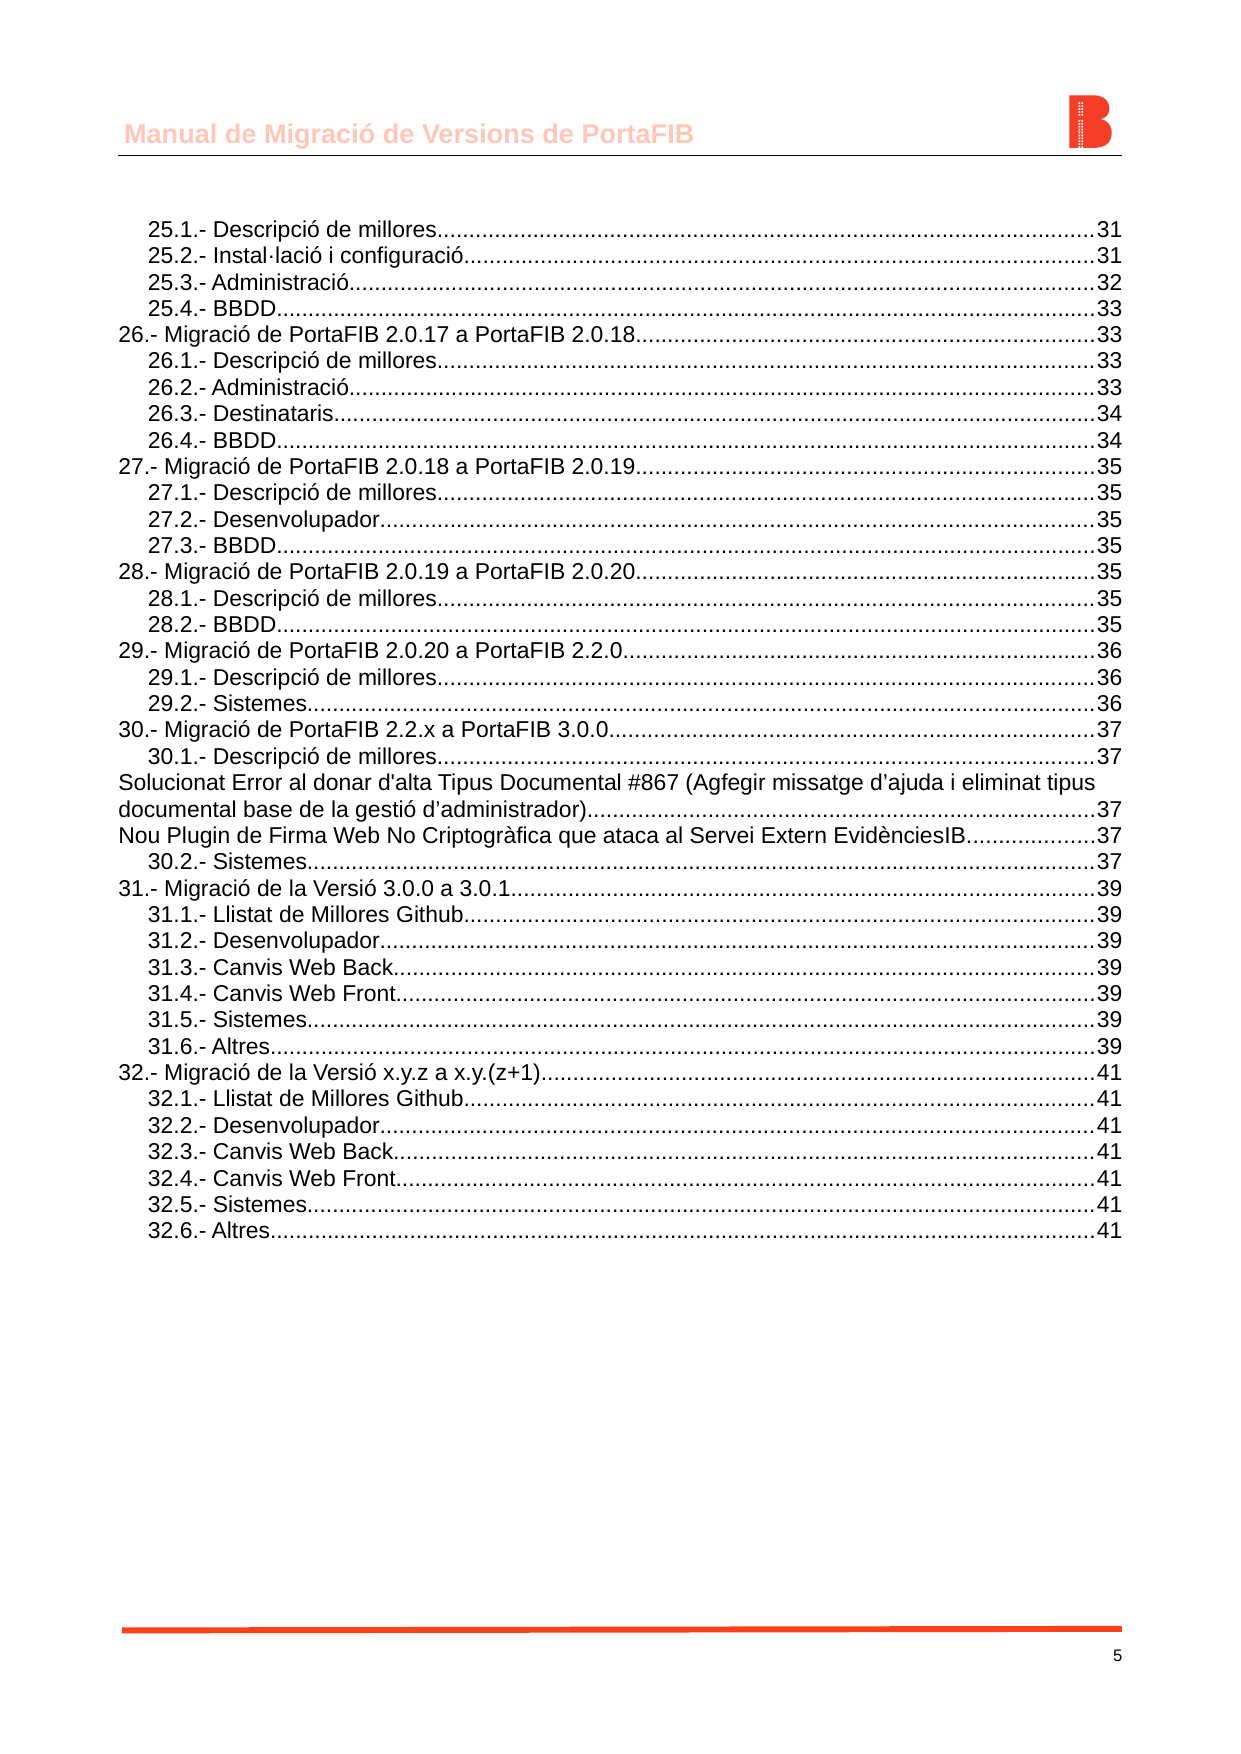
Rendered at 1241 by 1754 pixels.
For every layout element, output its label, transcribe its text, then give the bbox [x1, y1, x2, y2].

text 32.4.- Canvis Web Front 41 [148, 1164, 1122, 1191]
text 30.- Migració de PortaFIB 2.2.x a PortaFIB 3.0.0 37 [118, 716, 1122, 743]
text 30.2.- Sistemes 37 [148, 848, 1122, 874]
text 32.1.- Llistat de Millores Github 41 [148, 1085, 1122, 1112]
text 27.3.- BBDD 35 [148, 532, 1122, 558]
text 26.- Migració de PortaFIB 2.0.17 a PortaFIB 2.0.18 33 [118, 321, 1122, 347]
text 28.1.- Descripció de millores 35 [148, 585, 1122, 611]
text 32.- Migració de la Versió x.y.z a x.y.(z+1) 41 [118, 1059, 1122, 1085]
text 29.- Migració de PortaFIB 2.0.20 a PortaFIB 2.2.0 36 [118, 637, 1122, 664]
text Nou Plugin de Firma Web No Criptogràfica que ataca al Servei Extern EvidènciesIB. 37 [118, 822, 1122, 848]
text 31.1.- Llistat de Millores Github 39 [148, 901, 1122, 927]
text 29.1.- Descripció de millores 36 [148, 664, 1122, 690]
text 25.2.- Instal·lació i configuració 31 [148, 242, 1122, 268]
text 27.1.- Descripció de millores 35 [148, 479, 1122, 506]
text 32.2.- Desenvolupador 41 [148, 1112, 1122, 1138]
text Solucionat Error al donar d'alta Tipus Documental #867 (Agfegir missatge d’ajuda i eliminat tipus documental base de la gestió d’administrador) 37 [118, 769, 1122, 822]
text 27.2.- Desenvolupador 35 [148, 506, 1122, 532]
text 28.- Migració de PortaFIB 2.0.19 a PortaFIB 2.0.20 35 [118, 558, 1122, 585]
text 26.4.- BBDD 34 [148, 427, 1122, 453]
text 26.2.- Administració 33 [148, 374, 1122, 400]
text 31.4.- Canvis Web Front 39 [148, 980, 1122, 1006]
text 30.1.- Descripció de millores 37 [148, 743, 1122, 769]
text 31.2.- Desenvolupador 39 [148, 927, 1122, 954]
text 25.4.- BBDD 33 [148, 295, 1122, 321]
text 25.3.- Administració 32 [148, 268, 1122, 295]
text 31.5.- Sistemes 39 [148, 1006, 1122, 1033]
text 26.1.- Descripció de millores 33 [148, 347, 1122, 374]
text 26.3.- Destinataris 34 [148, 400, 1122, 427]
text 32.5.- Sistemes 41 [148, 1191, 1122, 1217]
text 32.6.- Altres 41 [148, 1217, 1122, 1243]
text 29.2.- Sistemes 36 [148, 690, 1122, 716]
text 32.3.- Canvis Web Back 41 [148, 1138, 1122, 1164]
text 28.2.- BBDD 35 [148, 611, 1122, 637]
text 31.6.- Altres 39 [148, 1033, 1122, 1059]
text 31.- Migració de la Versió 3.0.0 a 3.0.1 39 [118, 874, 1122, 901]
text 31.3.- Canvis Web Back 39 [148, 954, 1122, 980]
picture [1063, 94, 1117, 150]
text 27.- Migració de PortaFIB 2.0.18 a PortaFIB 2.0.19 35 [118, 453, 1122, 479]
text 25.1.- Descripció de millores 31 [148, 216, 1122, 242]
